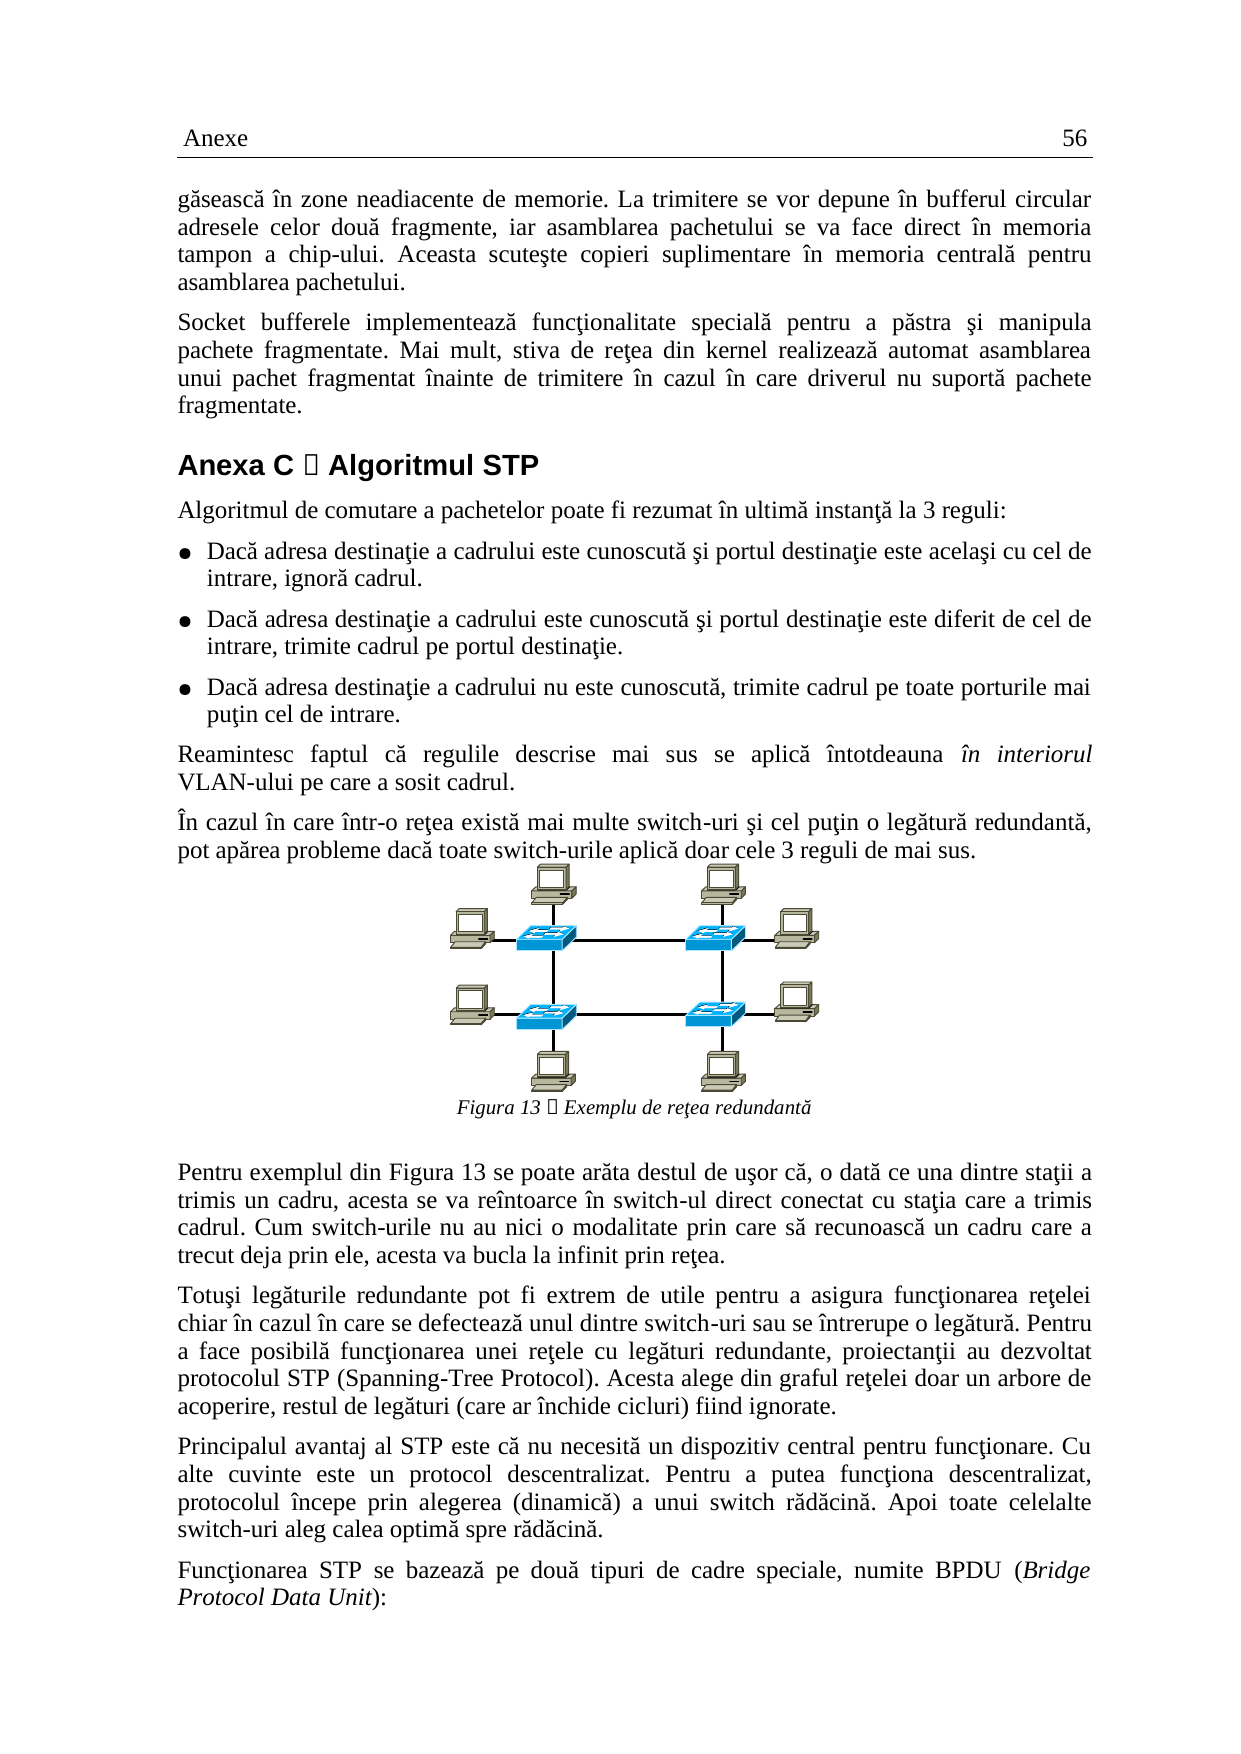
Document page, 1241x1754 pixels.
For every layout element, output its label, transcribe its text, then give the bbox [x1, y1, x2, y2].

text găsească în zone neadiacente de memorie. La trimitere se vor depune în bufferul circular adresele celor două fragmente, iar asamblarea pachetului se va face direct în memoria tampon a chip‑ului. Aceasta scuteşte copieri suplimentare în memoria centrală pentru asamblarea pachetului. [177, 185, 1093, 296]
text Figura 13  Exemplu de reţea redundantă [450, 1013, 820, 1120]
text [555, 864, 721, 939]
subtitle Anexa C  Algoritmul STP [177, 444, 1093, 484]
list Dacă adresa destinaţie a cadrului nu este cunoscută, trimite cadrul pe toate porturile mai puţin cel de intrare. [177, 673, 1093, 728]
text Totuşi legăturile redundante pot fi extrem de utile pentru a asigura funcţionarea reţelei chiar în cazul în care se defectează unul dintre switch‑uri sau se întrerupe o legătură. Pentru a face posibilă funcţionarea unei reţele cu legături redundante, proiectanţii au dezvoltat protocolul STP (Spanning‑Tree Protocol). Acesta alege din graful reţelei doar un arbore de acoperire, restul de legături (care ar închide cicluri) fiind ignorate. [177, 1281, 1093, 1420]
text [450, 942, 552, 1013]
text [450, 864, 552, 939]
text Reamintesc faptul că regulile descrise mai sus se aplică întotdeauna în interiorul VLAN‑ului pe care a sosit cadrul. [177, 741, 1093, 796]
text Algoritmul de comutare a pachetelor poate fi rezumat în ultimă instanţă la 3 reguli: [177, 497, 1093, 524]
text Principalul avantaj al STP este că nu necesită un dispozitiv central pentru funcţionare. Cu alte cuvinte este un protocol descentralizat. Pentru a putea funcţiona descentralizat, protocolul începe prin alegerea (dinamică) a unui switch rădăcină. Apoi toate celelalte switch‑uri aleg calea optimă spre rădăcină. [177, 1432, 1093, 1543]
text Socket bufferele implementează funcţionalitate specială pentru a păstra şi manipula pachete fragmentate. Mai mult, stiva de reţea din kernel realizează automat asamblarea unui pachet fragmentat înainte de trimitere în cazul în care driverul nu suportă pachete fragmentate. [177, 308, 1093, 419]
list Dacă adresa destinaţie a cadrului este cunoscută şi portul destinaţie este diferit de cel de intrare, trimite cadrul pe portul destinaţie. [177, 605, 1093, 660]
text În cazul în care într‑o reţea există mai multe switch‑uri şi cel puţin o legătură redundantă, pot apărea probleme dacă toate switch‑urile aplică doar cele 3 reguli de mai sus. [177, 808, 1093, 864]
text [724, 864, 820, 939]
text Pentru exemplul din Figura 13 se poate arăta destul de uşor că, o dată ce una dintre staţii a trimis un cadru, acesta se va reîntoarce în switch‑ul direct conectat cu staţia care a trimis cadrul. Cum switch‑urile nu au nici o modalitate prin care să recunoască un cadru care a trecut deja prin ele, acesta va bucla la infinit prin reţea. [177, 876, 1093, 1269]
text [555, 942, 721, 1013]
text [724, 939, 820, 1013]
list Dacă adresa destinaţie a cadrului este cunoscută şi portul destinaţie este acelaşi cu cel de intrare, ignoră cadrul. [177, 537, 1093, 592]
text Funcţionarea STP se bazează pe două tipuri de cadre speciale, numite BPDU (Bridge Protocol Data Unit): [177, 1556, 1093, 1611]
